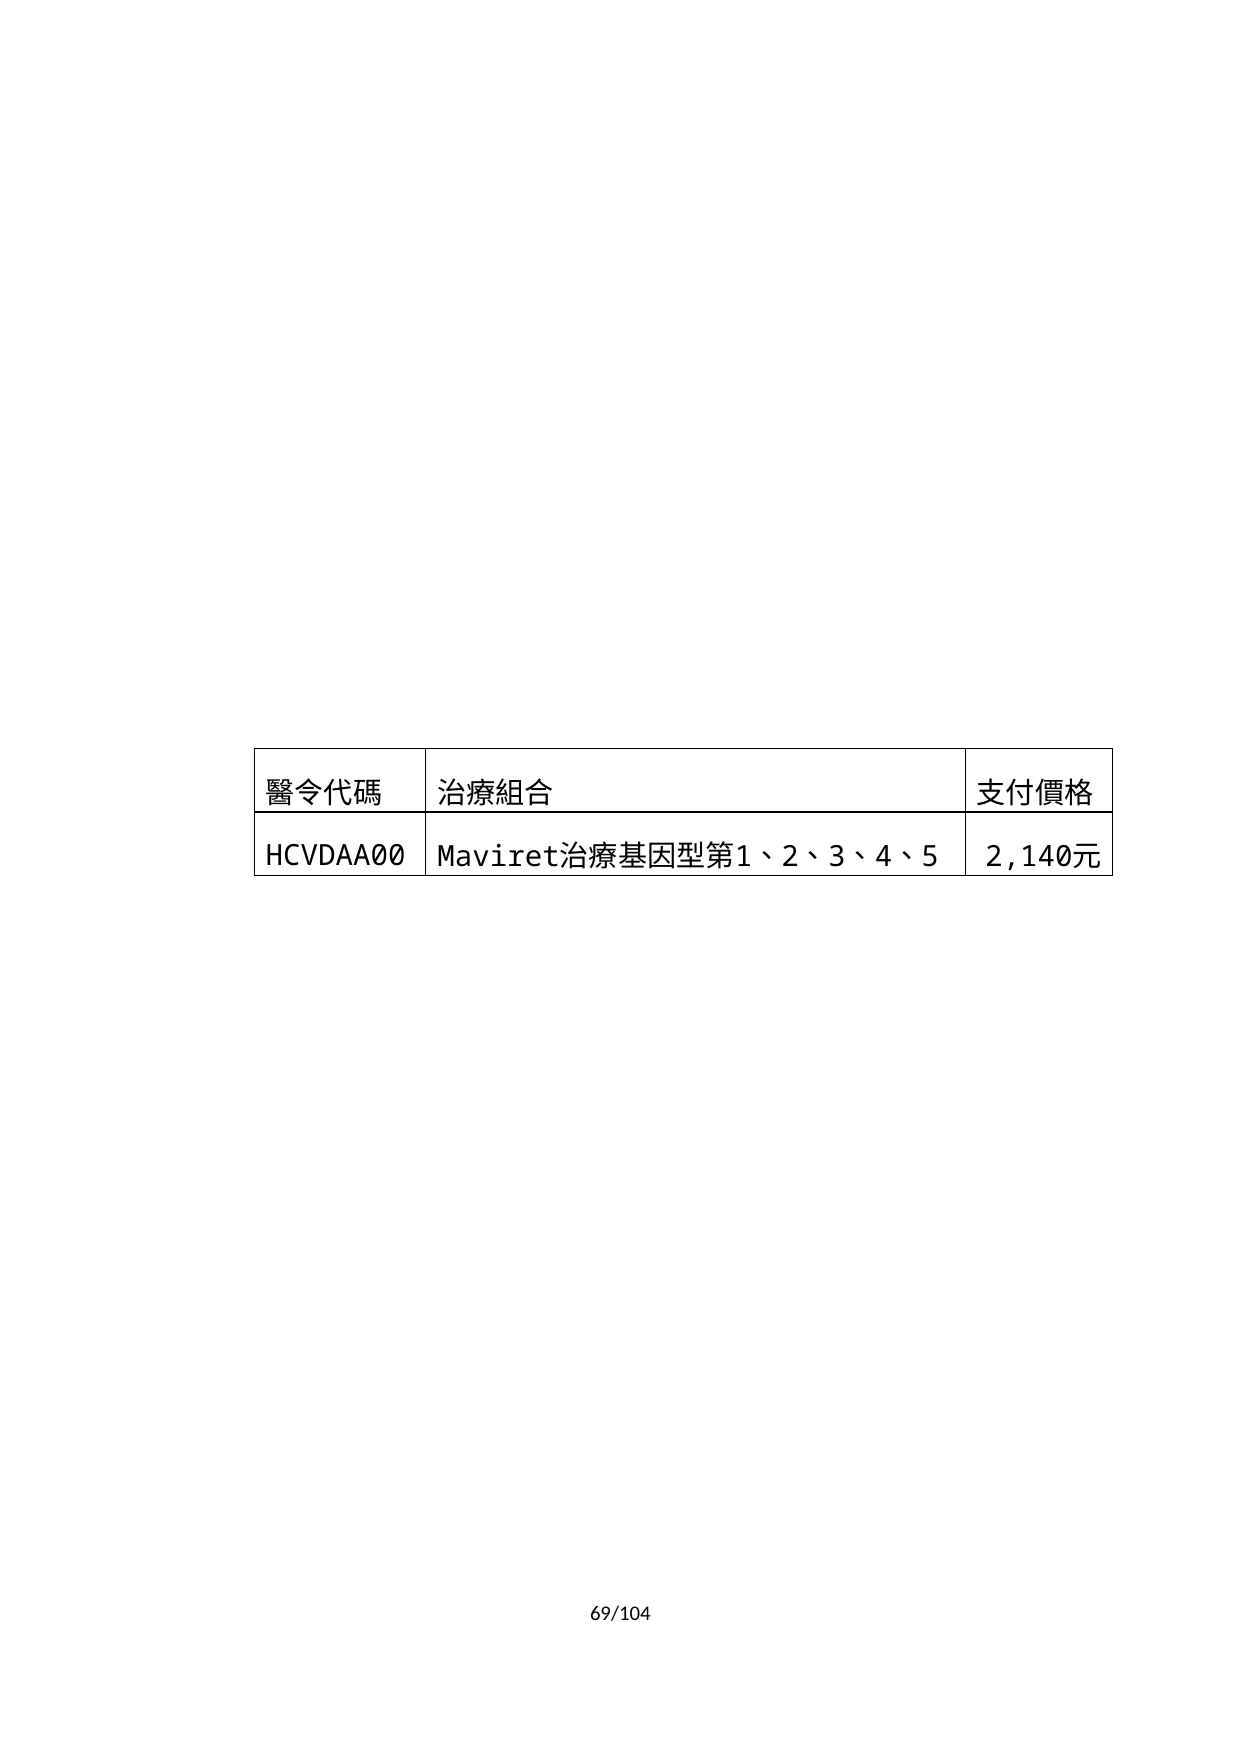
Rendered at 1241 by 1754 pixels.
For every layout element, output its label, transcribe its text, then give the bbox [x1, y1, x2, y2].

table_cell Maviret治療基因型第1、2、3、4、5 [426, 813, 965, 875]
table_cell HCVDAA00 [255, 813, 425, 875]
table_header 治療組合 [426, 749, 965, 811]
table_header 醫令代碼 [255, 749, 425, 811]
table_cell 2,140元 [966, 813, 1112, 875]
table_header 支付價格 [966, 749, 1112, 811]
